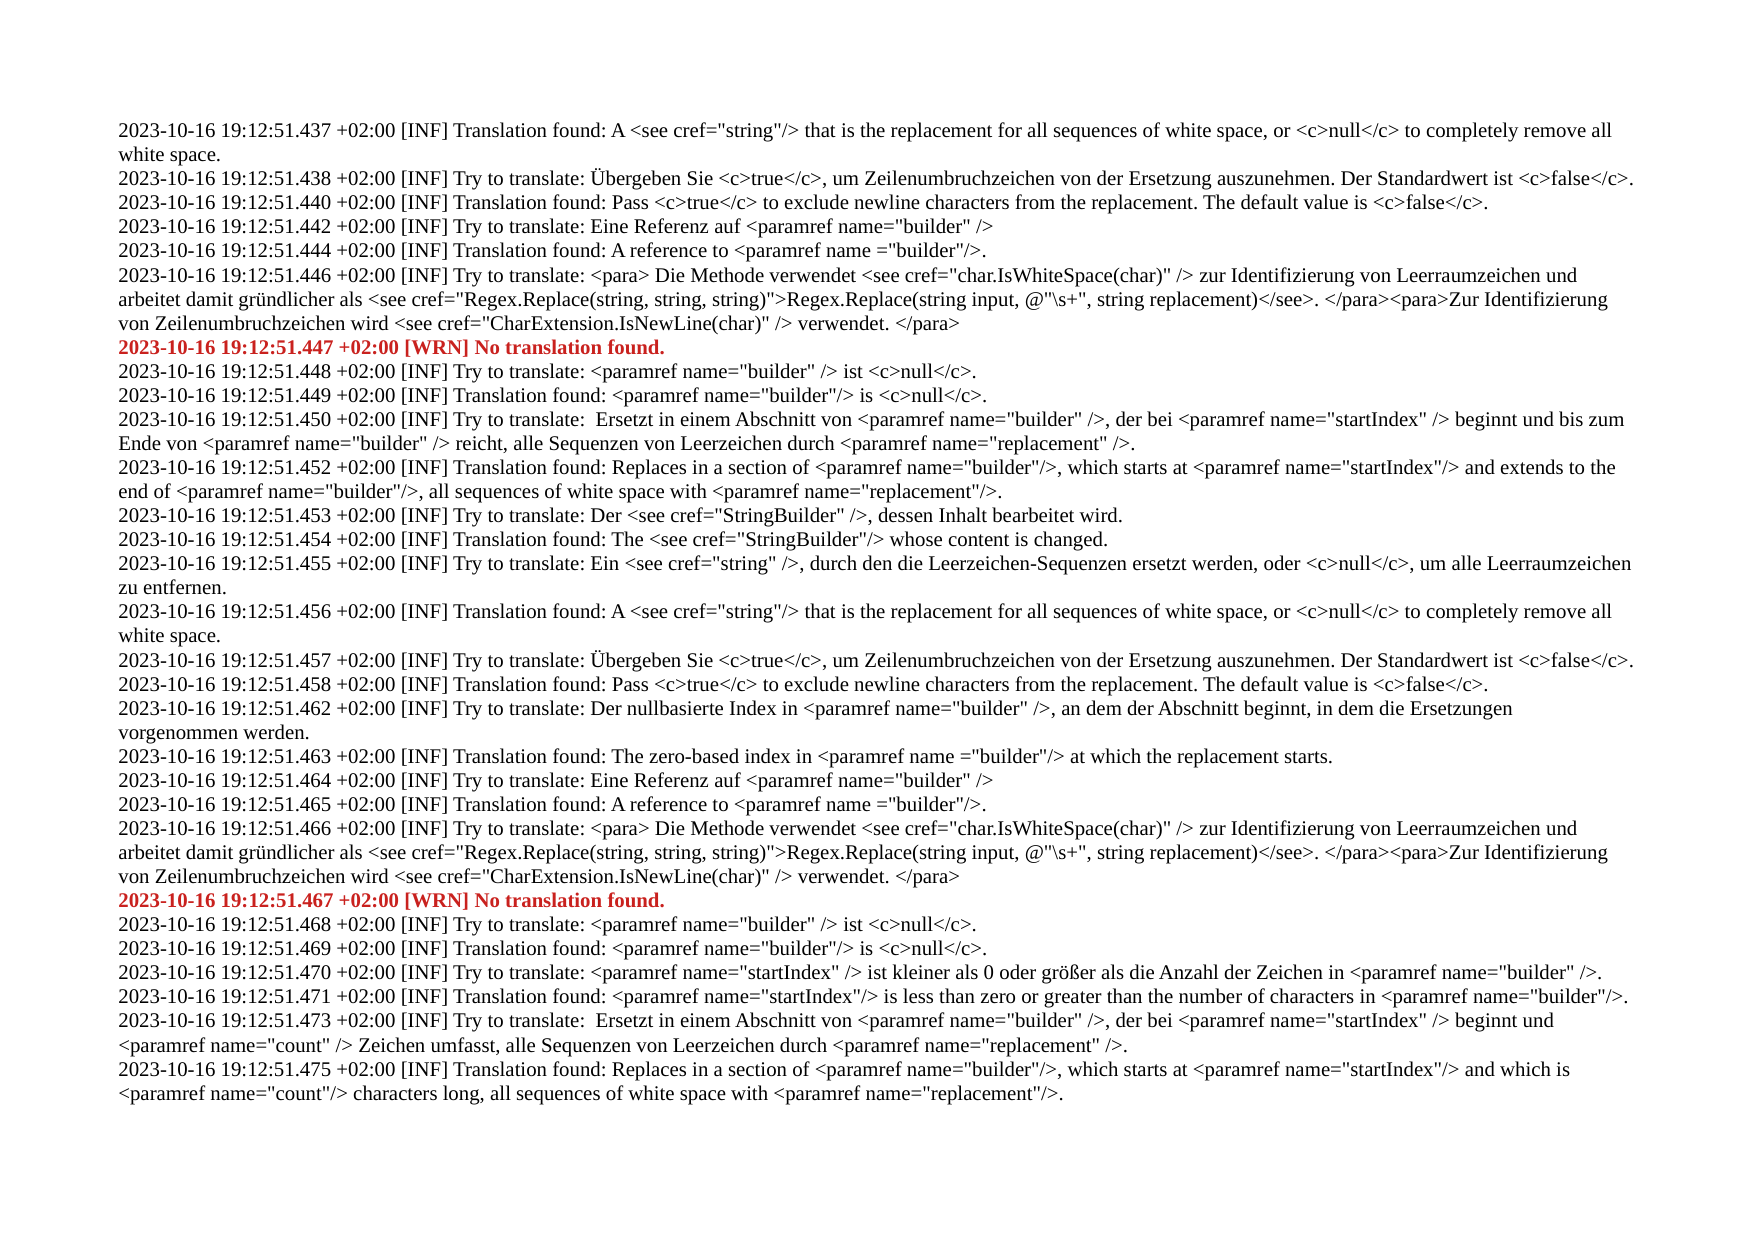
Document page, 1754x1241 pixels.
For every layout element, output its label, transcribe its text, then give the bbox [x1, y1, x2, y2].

text 2023-10-16 19:12:51.449 +02:00 [INF] Translation found: <paramref name="builder"/> is <c>null</c>. [118, 383, 1636, 407]
text 2023-10-16 19:12:51.475 +02:00 [INF] Translation found: Replaces in a section of <paramref name="builder"/>, which starts at <paramref name="startIndex"/> and which is <paramref name="count"/> characters long, all sequences of white space with <paramref name="replacement"/>. [118, 1057, 1636, 1105]
text 2023-10-16 19:12:51.446 +02:00 [INF] Try to translate: <para> Die Methode verwendet <see cref="char.IsWhiteSpace(char)" /> zur Identifizierung von Leerraumzeichen und arbeitet damit gründlicher als <see cref="Regex.Replace(string, string, string)">Regex.Replace(string input, @"\s+", string replacement)</see>. </para><para>Zur Identifizierung von Zeilenumbruchzeichen wird <see cref="CharExtension.IsNewLine(char)" /> verwendet. </para> [118, 262, 1636, 335]
text 2023-10-16 19:12:51.447 +02:00 [WRN] No translation found. [118, 335, 1636, 359]
text 2023-10-16 19:12:51.462 +02:00 [INF] Try to translate: Der nullbasierte Index in <paramref name="builder" />, an dem der Abschnitt beginnt, in dem die Ersetzungen vorgenommen werden. [118, 696, 1636, 744]
text 2023-10-16 19:12:51.473 +02:00 [INF] Try to translate: Ersetzt in einem Abschnitt von <paramref name="builder" />, der bei <paramref name="startIndex" /> beginnt und <paramref name="count" /> Zeichen umfasst, alle Sequenzen von Leerzeichen durch <paramref name="replacement" />. [118, 1008, 1636, 1057]
text 2023-10-16 19:12:51.468 +02:00 [INF] Try to translate: <paramref name="builder" /> ist <c>null</c>. [118, 912, 1636, 936]
text 2023-10-16 19:12:51.471 +02:00 [INF] Translation found: <paramref name="startIndex"/> is less than zero or greater than the number of characters in <paramref name="builder"/>. [118, 984, 1636, 1008]
text 2023-10-16 19:12:51.448 +02:00 [INF] Try to translate: <paramref name="builder" /> ist <c>null</c>. [118, 359, 1636, 383]
text 2023-10-16 19:12:51.442 +02:00 [INF] Try to translate: Eine Referenz auf <paramref name="builder" /> [118, 214, 1636, 238]
text 2023-10-16 19:12:51.437 +02:00 [INF] Translation found: A <see cref="string"/> that is the replacement for all sequences of white space, or <c>null</c> to completely remove all white space. [118, 118, 1636, 166]
text 2023-10-16 19:12:51.438 +02:00 [INF] Try to translate: Übergeben Sie <c>true</c>, um Zeilenumbruchzeichen von der Ersetzung auszunehmen. Der Standardwert ist <c>false</c>. [118, 166, 1636, 190]
text 2023-10-16 19:12:51.466 +02:00 [INF] Try to translate: <para> Die Methode verwendet <see cref="char.IsWhiteSpace(char)" /> zur Identifizierung von Leerraumzeichen und arbeitet damit gründlicher als <see cref="Regex.Replace(string, string, string)">Regex.Replace(string input, @"\s+", string replacement)</see>. </para><para>Zur Identifizierung von Zeilenumbruchzeichen wird <see cref="CharExtension.IsNewLine(char)" /> verwendet. </para> [118, 816, 1636, 888]
text 2023-10-16 19:12:51.454 +02:00 [INF] Translation found: The <see cref="StringBuilder"/> whose content is changed. [118, 527, 1636, 551]
text 2023-10-16 19:12:51.469 +02:00 [INF] Translation found: <paramref name="builder"/> is <c>null</c>. [118, 936, 1636, 960]
text 2023-10-16 19:12:51.450 +02:00 [INF] Try to translate: Ersetzt in einem Abschnitt von <paramref name="builder" />, der bei <paramref name="startIndex" /> beginnt und bis zum Ende von <paramref name="builder" /> reicht, alle Sequenzen von Leerzeichen durch <paramref name="replacement" />. [118, 407, 1636, 455]
text 2023-10-16 19:12:51.455 +02:00 [INF] Try to translate: Ein <see cref="string" />, durch den die Leerzeichen-Sequenzen ersetzt werden, oder <c>null</c>, um alle Leerraumzeichen zu entfernen. [118, 551, 1636, 599]
text 2023-10-16 19:12:51.453 +02:00 [INF] Try to translate: Der <see cref="StringBuilder" />, dessen Inhalt bearbeitet wird. [118, 503, 1636, 527]
text 2023-10-16 19:12:51.457 +02:00 [INF] Try to translate: Übergeben Sie <c>true</c>, um Zeilenumbruchzeichen von der Ersetzung auszunehmen. Der Standardwert ist <c>false</c>. [118, 647, 1636, 672]
text 2023-10-16 19:12:51.465 +02:00 [INF] Translation found: A reference to <paramref name ="builder"/>. [118, 792, 1636, 816]
text 2023-10-16 19:12:51.467 +02:00 [WRN] No translation found. [118, 888, 1636, 912]
text 2023-10-16 19:12:51.458 +02:00 [INF] Translation found: Pass <c>true</c> to exclude newline characters from the replacement. The default value is <c>false</c>. [118, 672, 1636, 696]
text 2023-10-16 19:12:51.456 +02:00 [INF] Translation found: A <see cref="string"/> that is the replacement for all sequences of white space, or <c>null</c> to completely remove all white space. [118, 599, 1636, 647]
text 2023-10-16 19:12:51.463 +02:00 [INF] Translation found: The zero-based index in <paramref name ="builder"/> at which the replacement starts. [118, 744, 1636, 768]
text 2023-10-16 19:12:51.440 +02:00 [INF] Translation found: Pass <c>true</c> to exclude newline characters from the replacement. The default value is <c>false</c>. [118, 190, 1636, 214]
text 2023-10-16 19:12:51.452 +02:00 [INF] Translation found: Replaces in a section of <paramref name="builder"/>, which starts at <paramref name="startIndex"/> and extends to the end of <paramref name="builder"/>, all sequences of white space with <paramref name="replacement"/>. [118, 455, 1636, 503]
text 2023-10-16 19:12:51.470 +02:00 [INF] Try to translate: <paramref name="startIndex" /> ist kleiner als 0 oder größer als die Anzahl der Zeichen in <paramref name="builder" />. [118, 960, 1636, 984]
text 2023-10-16 19:12:51.464 +02:00 [INF] Try to translate: Eine Referenz auf <paramref name="builder" /> [118, 768, 1636, 792]
text 2023-10-16 19:12:51.444 +02:00 [INF] Translation found: A reference to <paramref name ="builder"/>. [118, 238, 1636, 262]
